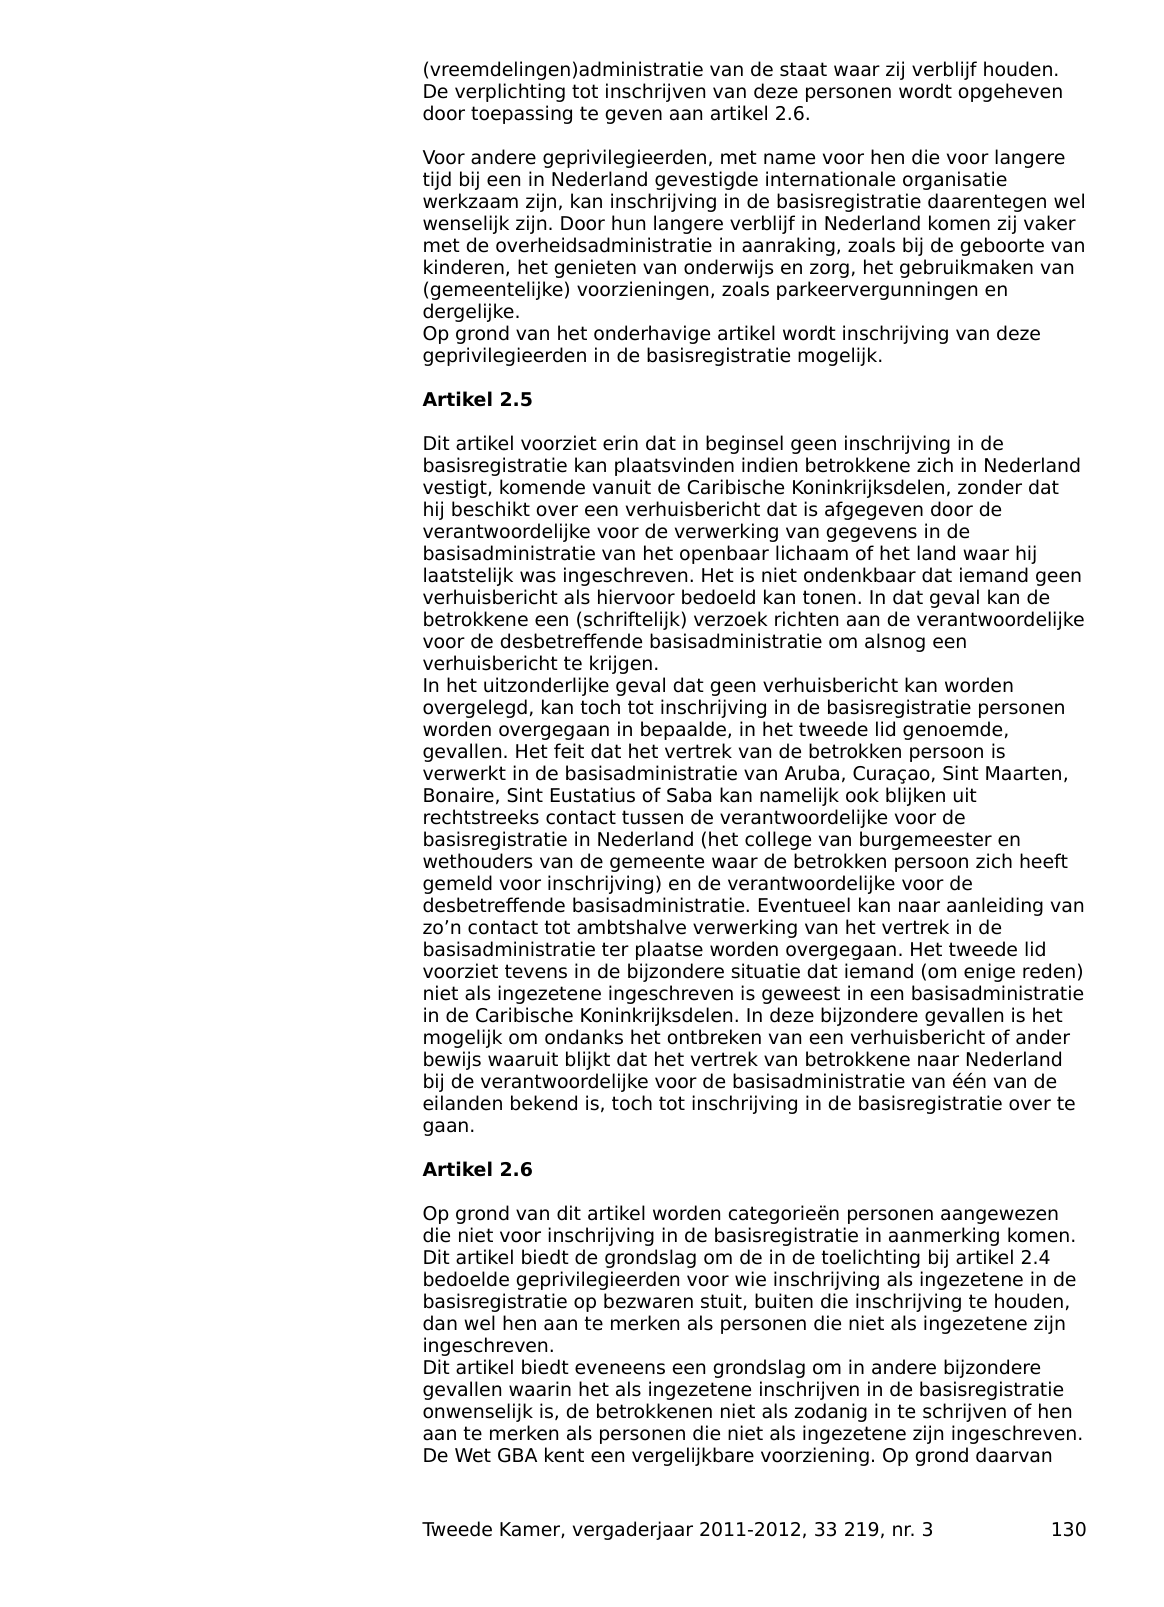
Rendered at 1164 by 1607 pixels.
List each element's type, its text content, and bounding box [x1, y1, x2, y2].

text In het uitzonderlijke geval dat geen verhuisbericht kan worden overgelegd, kan toch tot inschrijving in de basisregistratie personen worden overgegaan in bepaalde, in het tweede lid genoemde, gevallen. Het feit dat het vertrek van de betrokken persoon is verwerkt in de basisadministratie van Aruba, Curaçao, Sint Maarten, Bonaire, Sint Eustatius of Saba kan namelijk ook blijken uit rechtstreeks contact tussen de verantwoordelijke voor de basisregistratie in Nederland (het college van burgemeester en wethouders van de gemeente waar de betrokken persoon zich heeft gemeld voor inschrijving) en de verantwoordelijke voor de desbetreffende basisadministratie. Eventueel kan naar aanleiding van zo’n contact tot ambtshalve verwerking van het vertrek in de basisadministratie ter plaatse worden overgegaan. Het tweede lid voorziet tevens in de bijzondere situatie dat iemand (om enige reden) niet als ingezetene ingeschreven is geweest in een basisadministratie in de Caribische Koninkrijksdelen. In deze bijzondere gevallen is het mogelijk om ondanks het ontbreken van een verhuisbericht of ander bewijs waaruit blijkt dat het vertrek van betrokkene naar Nederland bij de verantwoordelijke voor de basisadministratie van één van de eilanden bekend is, toch tot inschrijving in de basisregistratie over te gaan. [422, 675, 1087, 1137]
text Op grond van het onderhavige artikel wordt inschrijving van deze geprivilegieerden in de basisregistratie mogelijk. [422, 323, 1087, 367]
text Op grond van dit artikel worden categorieën personen aangewezen die niet voor inschrijving in de basisregistratie in aanmerking komen. Dit artikel biedt de grondslag om de in de toelichting bij artikel 2.4 bedoelde geprivilegieerden voor wie inschrijving als ingezetene in de basisregistratie op bezwaren stuit, buiten die inschrijving te houden, dan wel hen aan te merken als personen die niet als ingezetene zijn ingeschreven. [422, 1203, 1087, 1357]
subtitle Artikel 2.6 [422, 1159, 1087, 1181]
text (vreemdelingen)administratie van de staat waar zij verblijf houden. De verplichting tot inschrijven van deze personen wordt opgeheven door toepassing te geven aan artikel 2.6. [422, 59, 1087, 125]
text Voor andere geprivilegieerden, met name voor hen die voor langere tijd bij een in Nederland gevestigde internationale organisatie werkzaam zijn, kan inschrijving in de basisregistratie daarentegen wel wenselijk zijn. Door hun langere verblijf in Nederland komen zij vaker met de overheidsadministratie in aanraking, zoals bij de geboorte van kinderen, het genieten van onderwijs en zorg, het gebruikmaken van (gemeentelijke) voorzieningen, zoals parkeervergunningen en dergelijke. [422, 147, 1087, 323]
text Dit artikel biedt eveneens een grondslag om in andere bijzondere gevallen waarin het als ingezetene inschrijven in de basisregistratie onwenselijk is, de betrokkenen niet als zodanig in te schrijven of hen aan te merken als personen die niet als ingezetene zijn ingeschreven. De Wet GBA kent een vergelijkbare voorziening. Op grond daarvan [422, 1357, 1087, 1467]
subtitle Artikel 2.5 [422, 389, 1087, 411]
text Dit artikel voorziet erin dat in beginsel geen inschrijving in de basisregistratie kan plaatsvinden indien betrokkene zich in Nederland vestigt, komende vanuit de Caribische Koninkrijksdelen, zonder dat hij beschikt over een verhuisbericht dat is afgegeven door de verantwoordelijke voor de verwerking van gegevens in de basisadministratie van het openbaar lichaam of het land waar hij laatstelijk was ingeschreven. Het is niet ondenkbaar dat iemand geen verhuisbericht als hiervoor bedoeld kan tonen. In dat geval kan de betrokkene een (schriftelijk) verzoek richten aan de verantwoordelijke voor de desbetreffende basisadministratie om alsnog een verhuisbericht te krijgen. [422, 433, 1087, 675]
